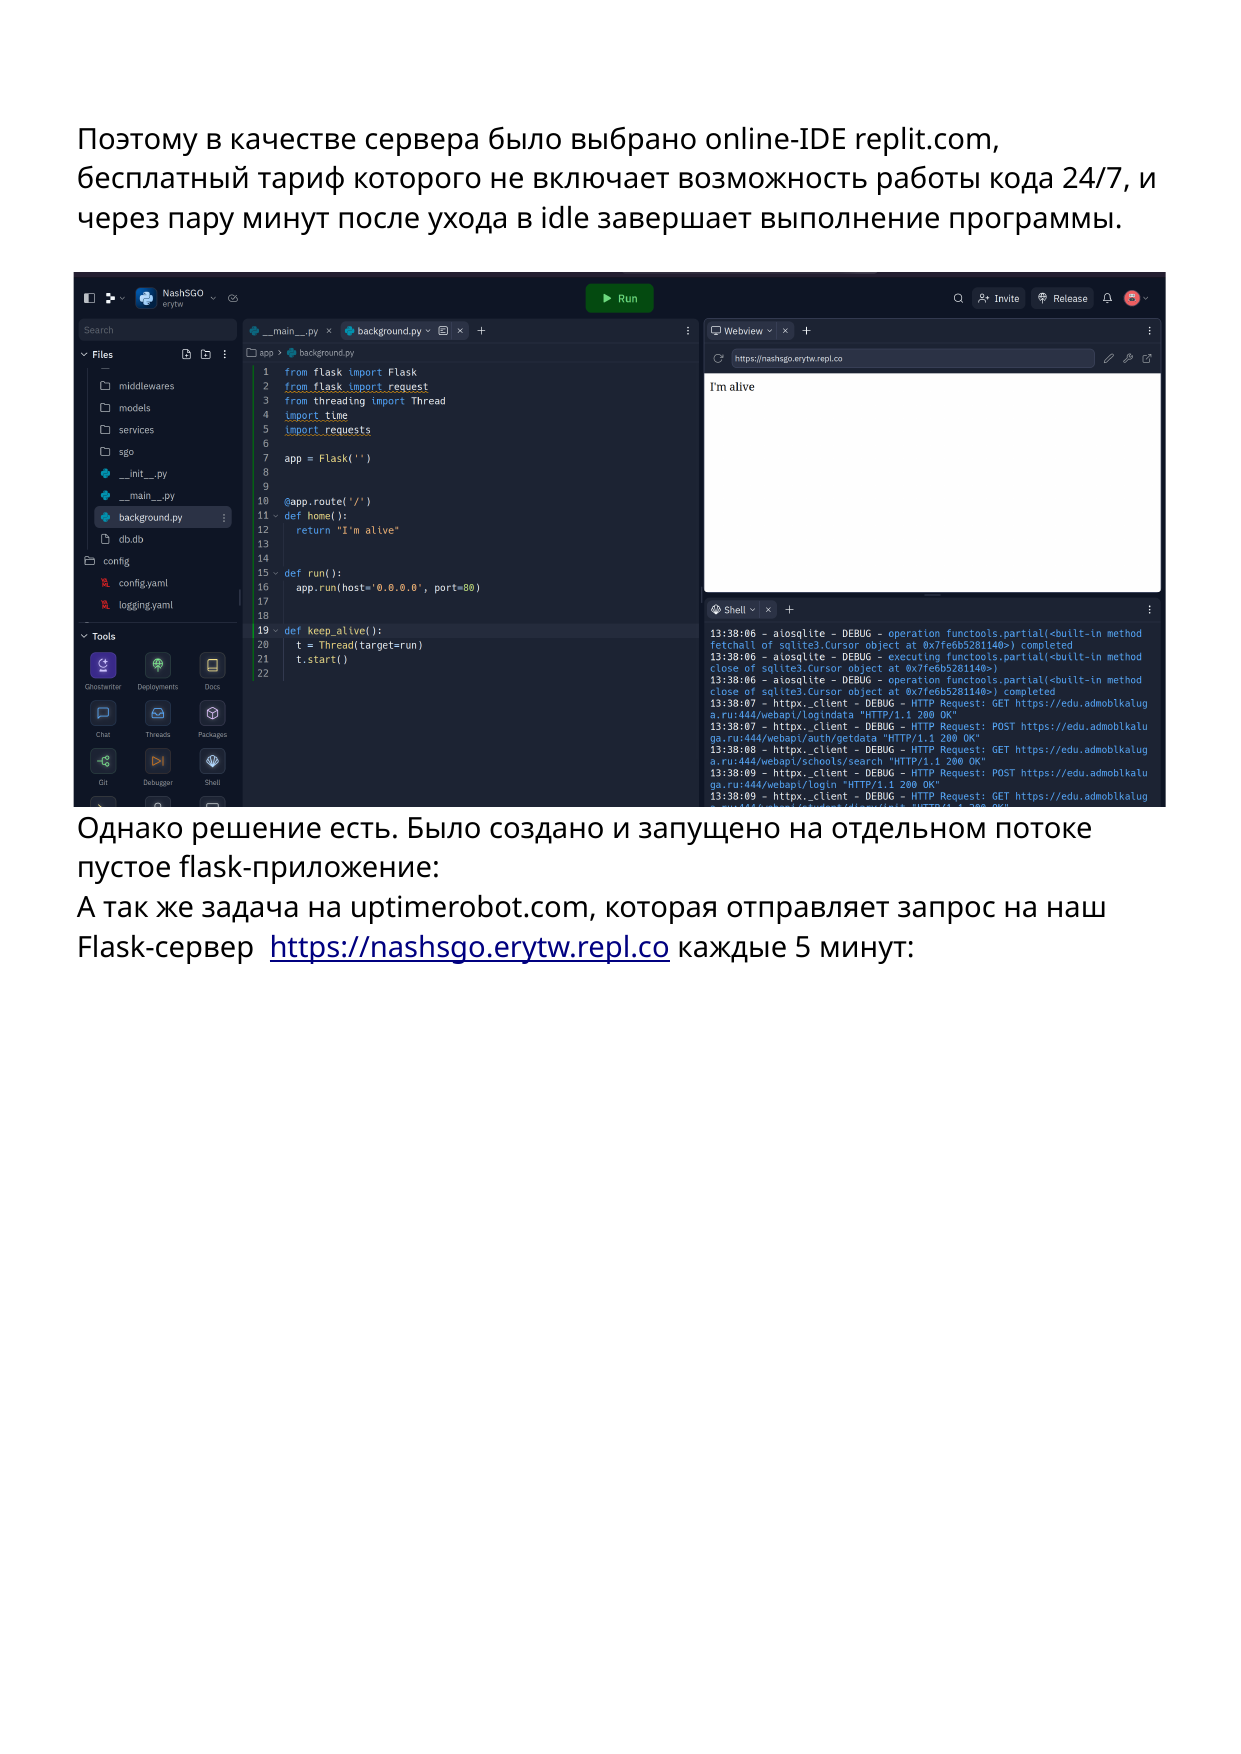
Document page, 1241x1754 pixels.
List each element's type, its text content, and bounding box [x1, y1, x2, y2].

text Поэтому в качестве сервера было выбрано online-IDE replit.com, бесплатный тариф которого не включает возможность работы кода 24/7, и через пару минут после ухода в idle завершает выполнение программы. Однако решение есть. Было создано и запущено на отдельном потоке пустое flask-приложение: [77, 118, 1169, 886]
text А так же задача на uptimerobot.com, которая отправляет запрос на наш Flask-сервер https://nashsgo.erytw.repl.co каждые 5 минут: [77, 886, 1169, 966]
picture [73, 272, 1166, 807]
